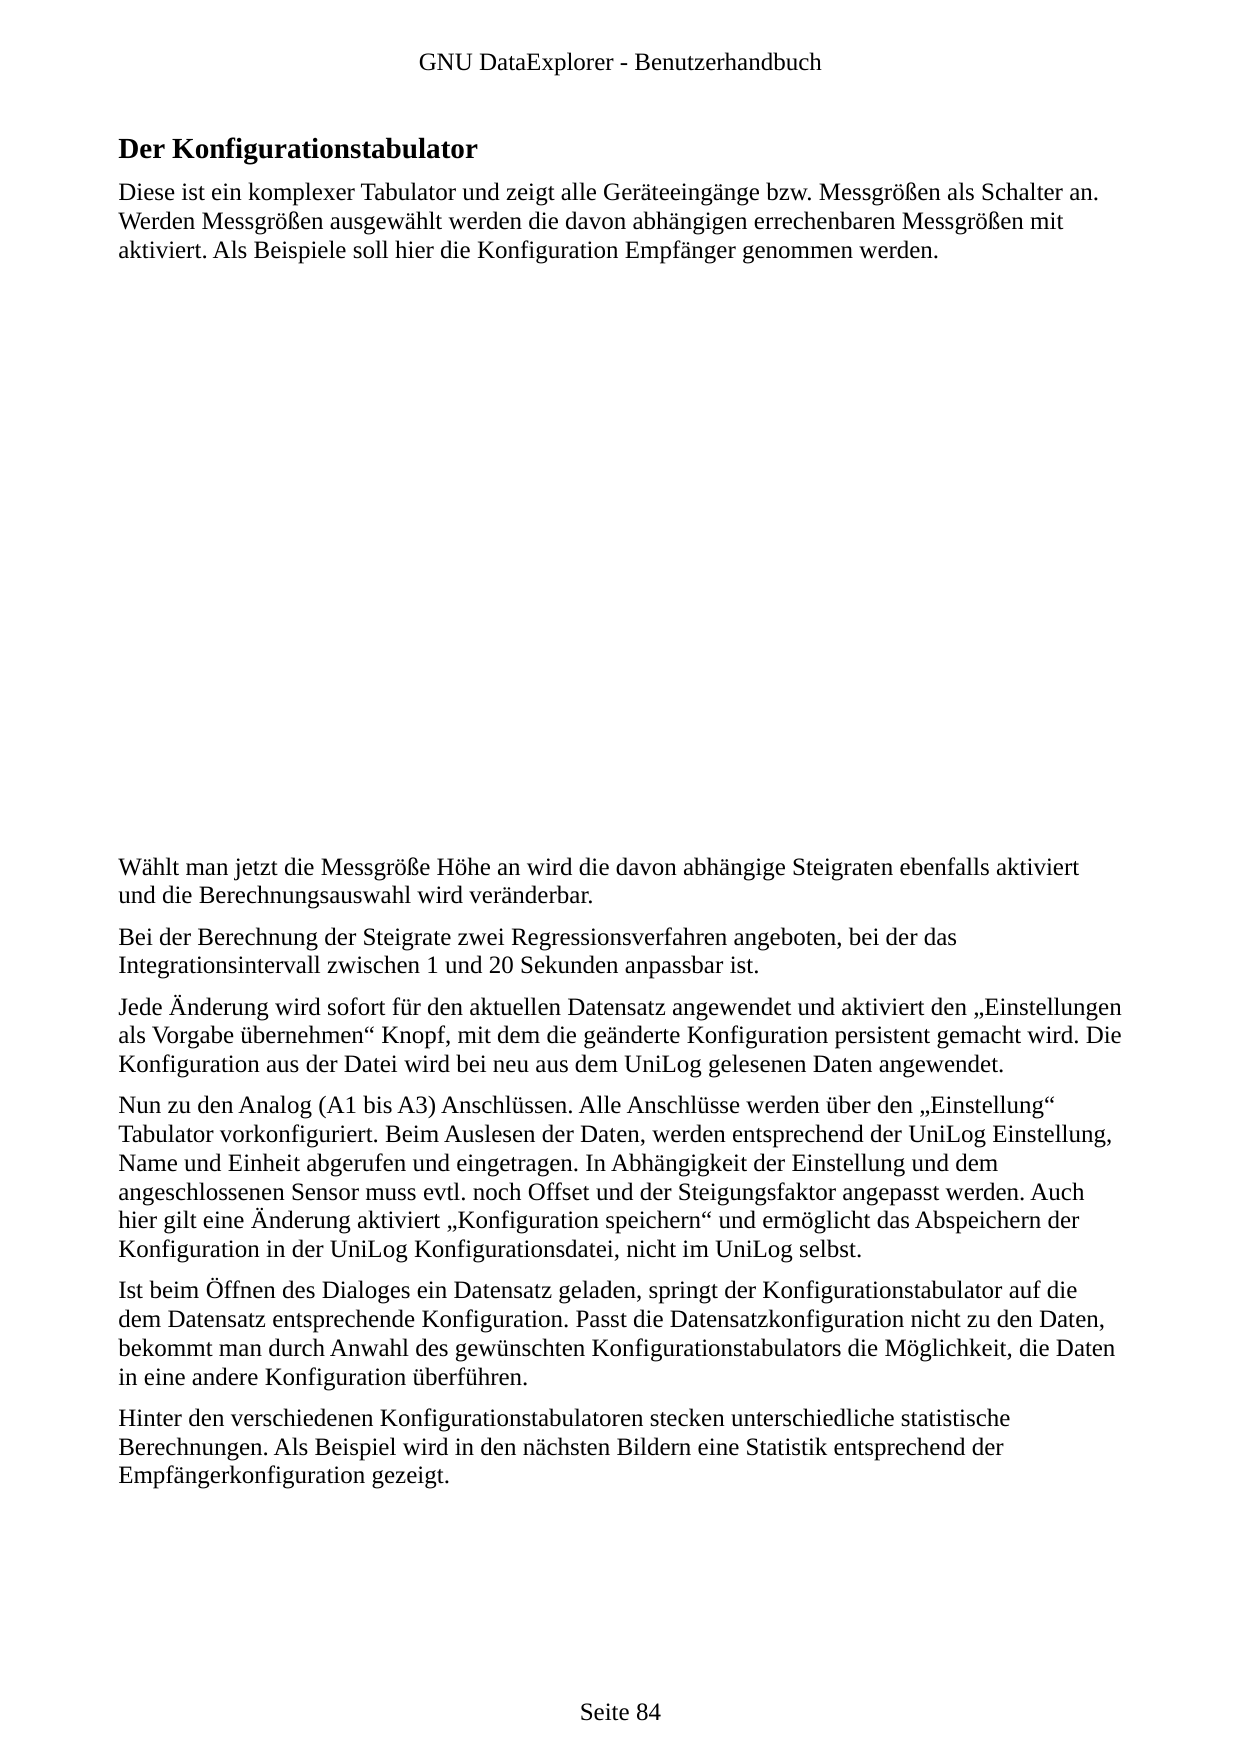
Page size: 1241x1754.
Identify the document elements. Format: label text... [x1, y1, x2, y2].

subtitle Der Konfigurationstabulator [118, 131, 1122, 165]
text Jede Änderung wird sofort für den aktuellen Datensatz angewendet und aktiviert den „Einstellungen als Vorgabe übernehmen“ Knopf, mit dem die geänderte Konfiguration persistent gemacht wird. Die Konfiguration aus der Datei wird bei neu aus dem UniLog gelesenen Daten angewendet. [118, 992, 1122, 1078]
text Hinter den verschiedenen Konfigurationstabulatoren stecken unterschiedliche statistische Berechnungen. Als Beispiel wird in den nächsten Bildern eine Statistik entsprechend der Empfängerkonfiguration gezeigt. [118, 1403, 1122, 1489]
text Ist beim Öffnen des Dialoges ein Datensatz geladen, springt der Konfigurationstabulator auf die dem Datensatz entsprechende Konfiguration. Passt die Datensatzkonfiguration nicht zu den Daten, bekommt man durch Anwahl des gewünschten Konfigurationstabulators die Möglichkeit, die Daten in eine andere Konfiguration überführen. [118, 1276, 1122, 1391]
text Bei der Berechnung der Steigrate zwei Regressionsverfahren angeboten, bei der das Integrationsintervall zwischen 1 und 20 Sekunden anpassbar ist. [118, 922, 1122, 979]
text Nun zu den Analog (A1 bis A3) Anschlüssen. Alle Anschlüsse werden über den „Einstellung“ Tabulator vorkonfiguriert. Beim Auslesen der Daten, werden entsprechend der UniLog Einstellung, Name und Einheit abgerufen und eingetragen. In Abhängigkeit der Einstellung und dem angeschlossenen Sensor muss evtl. noch Offset und der Steigungsfaktor angepasst werden. Auch hier gilt eine Änderung aktiviert „Konfiguration speichern“ und ermöglicht das Abspeichern der Konfiguration in der UniLog Konfigurationsdatei, nicht im UniLog selbst. [118, 1091, 1122, 1263]
text Diese ist ein komplexer Tabulator und zeigt alle Geräteeingänge bzw. Messgrößen als Schalter an. Werden Messgrößen ausgewählt werden die davon abhängigen errechenbaren Messgrößen mit aktiviert. Als Beispiele soll hier die Konfiguration Empfänger genommen werden. [118, 177, 1122, 263]
text Wählt man jetzt die Messgröße Höhe an wird die davon abhängige Steigraten ebenfalls aktiviert und die Berechnungsauswahl wird veränderbar. [118, 852, 1122, 909]
